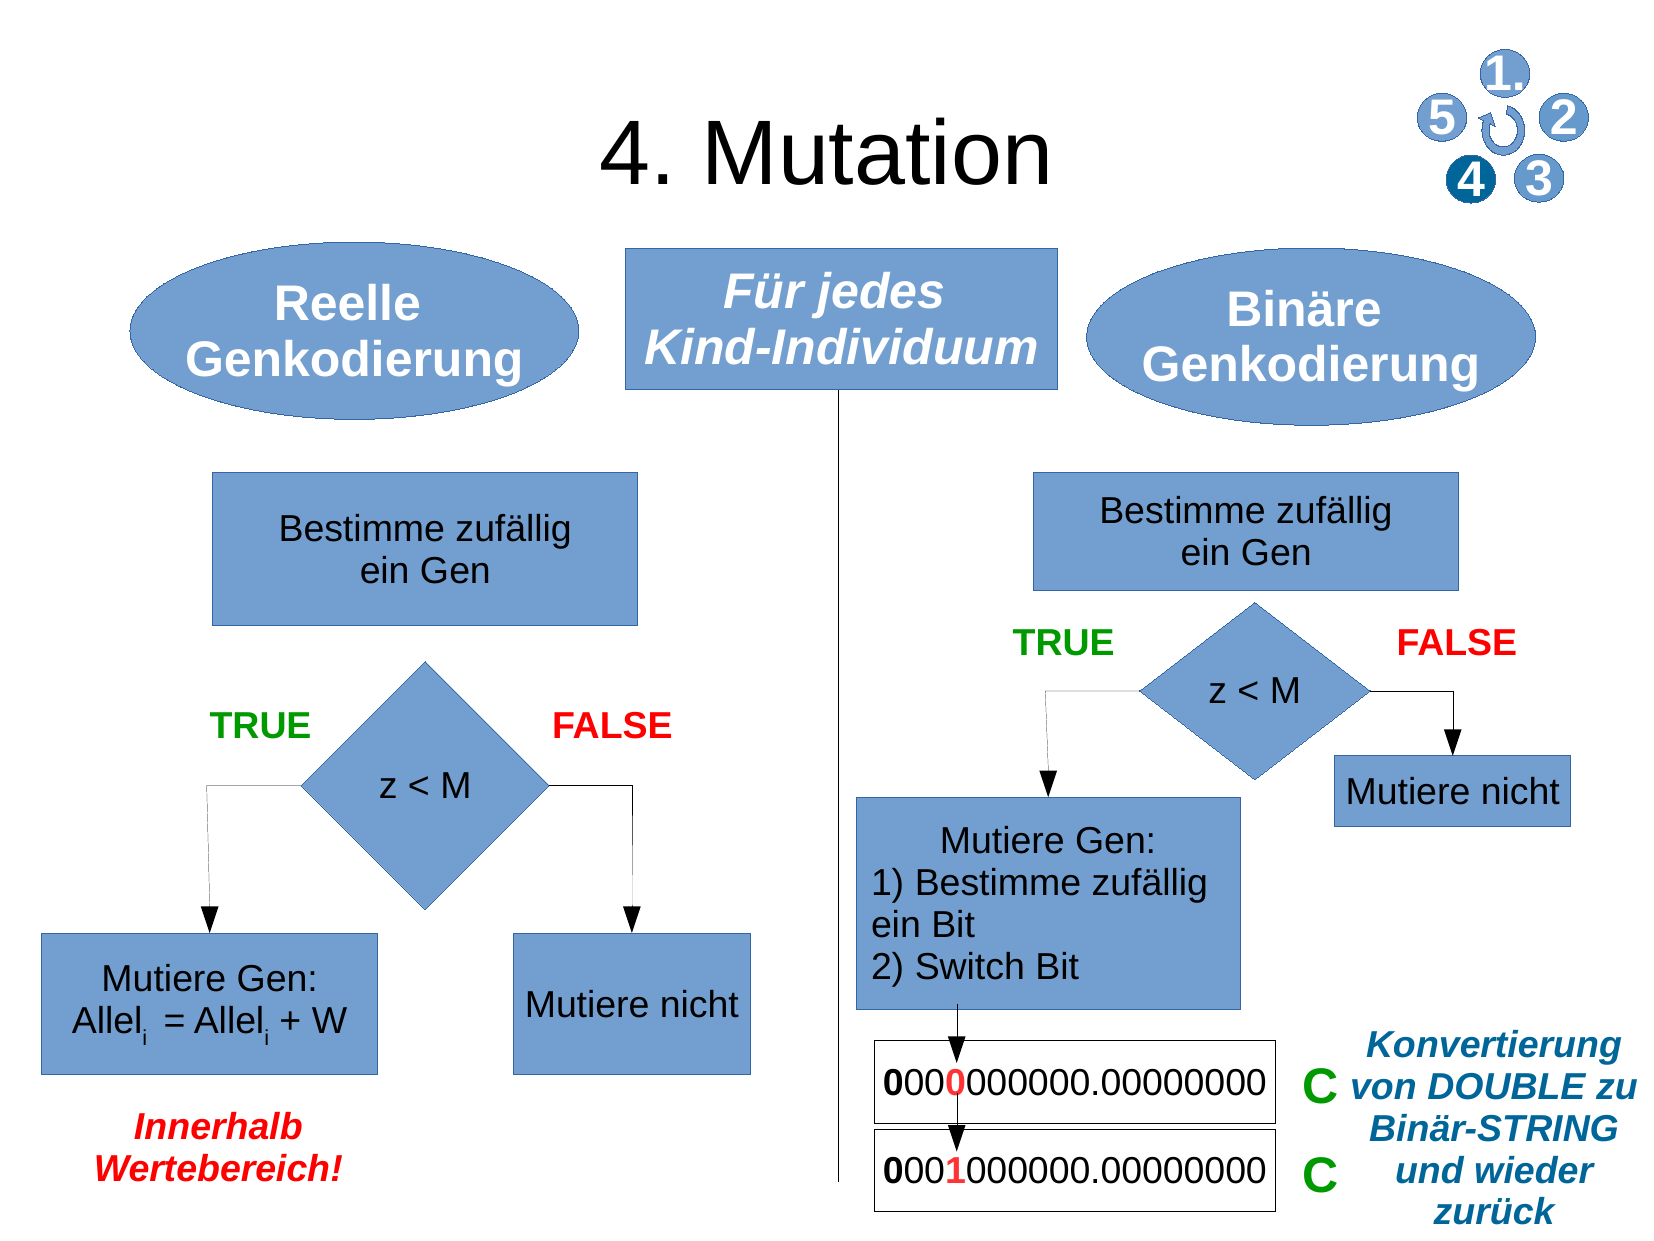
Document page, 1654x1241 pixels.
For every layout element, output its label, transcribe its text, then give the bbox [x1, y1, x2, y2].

text_box [1478, 105, 1525, 156]
text_box Binäre Genkodierung [1086, 248, 1536, 426]
text_box TRUE [998, 614, 1140, 671]
text_box Innerhalb Wertebereich! [47, 1098, 390, 1198]
text_box Bestimme zufällig ein Gen [1033, 472, 1459, 591]
text_box z < M [301, 661, 549, 910]
text_box FALSE [1381, 614, 1548, 671]
text_box 4 [1446, 155, 1496, 204]
text_box C [1287, 1051, 1334, 1122]
text_box z < M [1140, 602, 1370, 780]
text_box 3 [1514, 154, 1564, 203]
text_box 5 [1417, 93, 1467, 142]
text_box 2 [1539, 93, 1589, 142]
text_box Mutiere Gen: 1) Bestimme zufällig ein Bit 2) Switch Bit [856, 797, 1241, 1010]
text_box Für jedes Kind-Individuum [625, 248, 1058, 390]
text_box TRUE [194, 696, 337, 754]
text_box Mutiere nicht [513, 933, 751, 1075]
text_box Konvertierung von DOUBLE zu Binär-STRING und wieder zurück [1334, 1015, 1654, 1241]
text_box Mutiere Gen: Alleli = Alleli + W [41, 933, 378, 1075]
title 4. Mutation [82, 49, 1571, 257]
text_box 0001000000.00000000 [874, 1129, 1276, 1212]
text_box 0000000000.00000000 [874, 1040, 1276, 1124]
text_box Bestimme zufällig ein Gen [212, 472, 638, 626]
text_box Reelle Genkodierung [129, 242, 579, 420]
text_box C [1287, 1139, 1334, 1211]
text_box 1. [1480, 49, 1530, 98]
text_box FALSE [537, 696, 703, 756]
text_box Mutiere nicht [1334, 755, 1571, 827]
